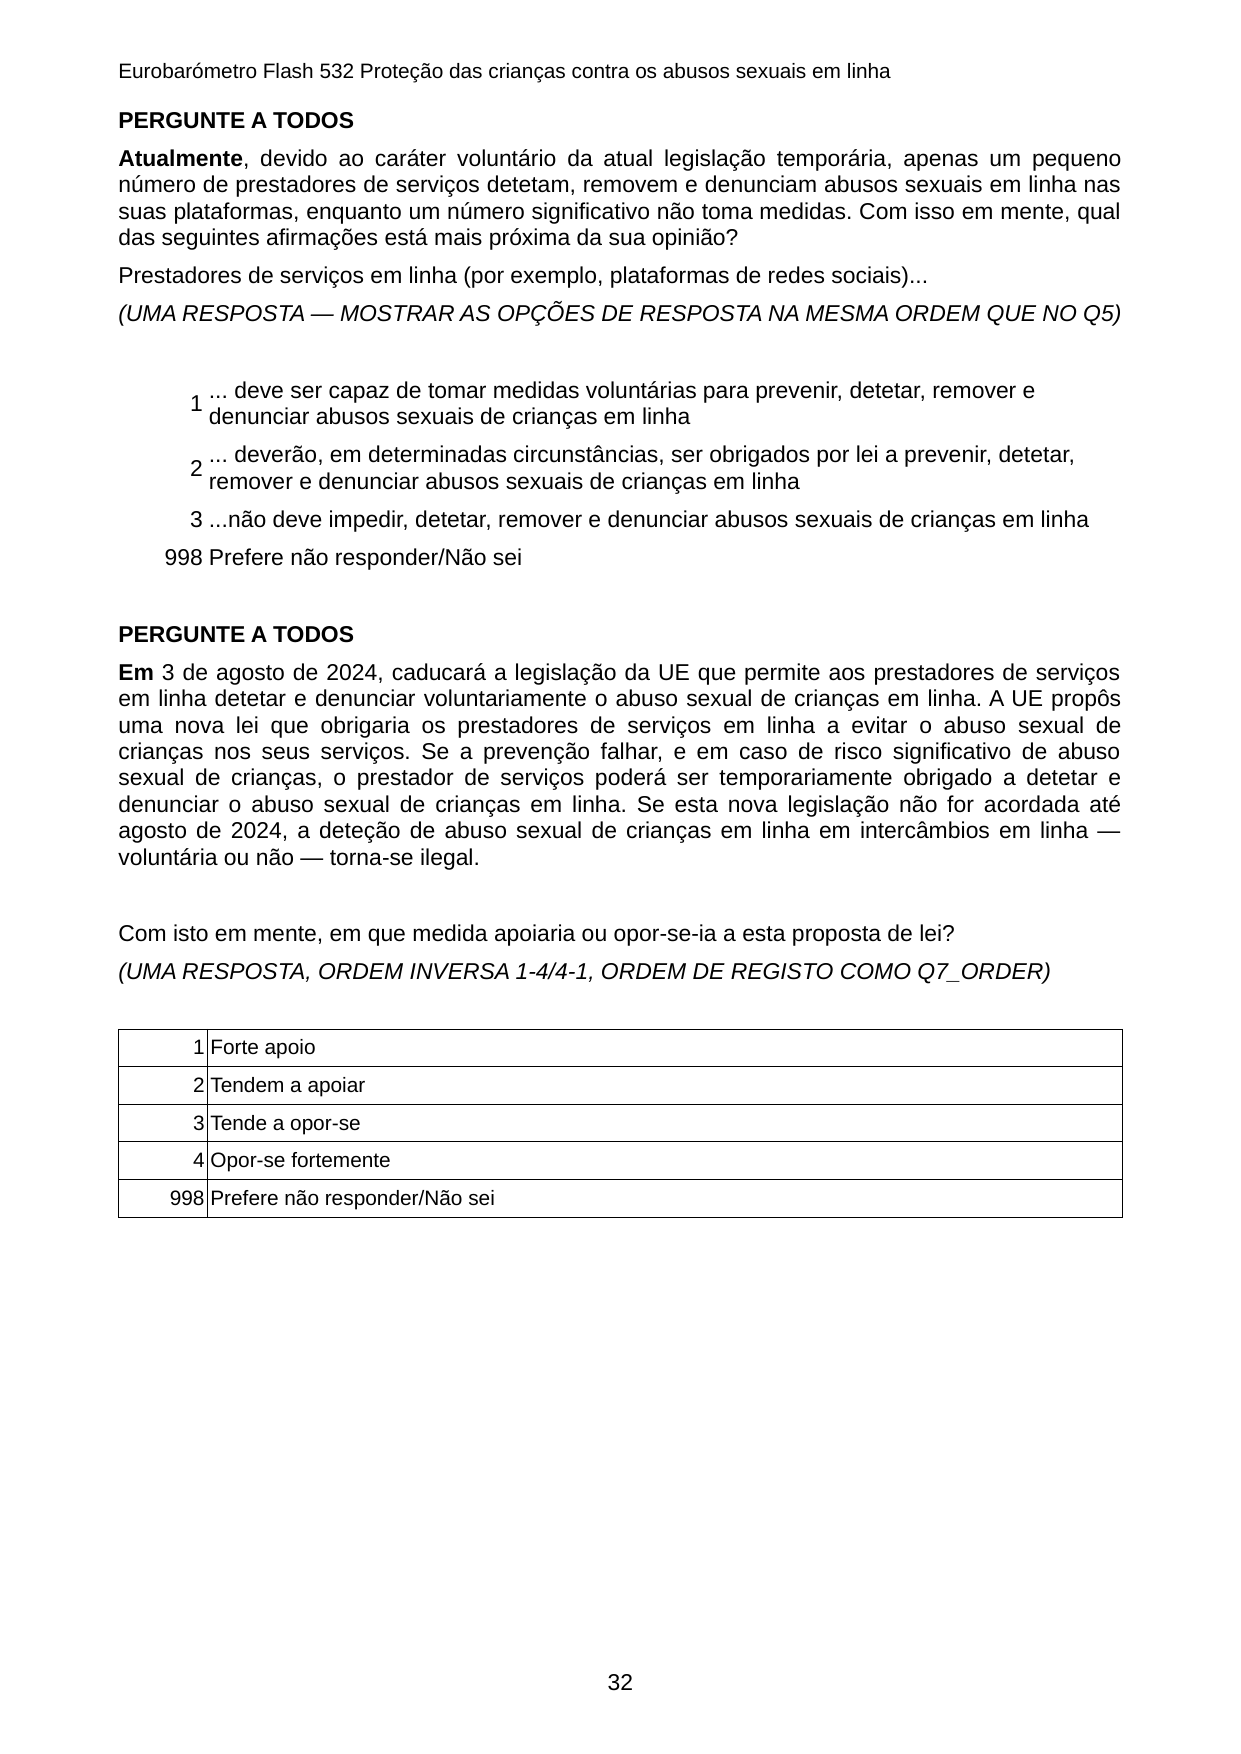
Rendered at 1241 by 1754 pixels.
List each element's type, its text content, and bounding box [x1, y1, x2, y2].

table_cell ... deverão, em determinadas circunstâncias, ser obrigados por lei a prevenir, detetar, remover e denunciar abusos sexuais de crianças em linha [206, 436, 1117, 500]
text Prestadores de serviços em linha (por exemplo, plataformas de redes sociais)... [118, 262, 1122, 288]
table_cell 998 [119, 1180, 207, 1217]
table_cell Tendem a apoiar [208, 1067, 1122, 1104]
table_cell ...não deve impedir, detetar, remover e denunciar abusos sexuais de crianças em linha [206, 500, 1117, 538]
table_cell Prefere não responder/Não sei [206, 538, 1117, 577]
table_cell 3 [119, 1105, 207, 1141]
text (UMA RESPOSTA, ORDEM INVERSA 1-4/4-1, ORDEM DE REGISTO COMO Q7_ORDER) [118, 958, 1122, 984]
table_cell 4 [119, 1142, 207, 1178]
table_cell 2 [115, 436, 206, 500]
table_cell 998 [115, 538, 206, 577]
table_cell Prefere não responder/Não sei [208, 1180, 1122, 1217]
table_cell 2 [119, 1067, 207, 1104]
table_cell Tende a opor-se [208, 1105, 1122, 1141]
text Em 3 de agosto de 2024, caducará a legislação da UE que permite aos prestadores de serviços em linha detetar e denunciar voluntariamente o abuso sexual de crianças em linha. A UE propôs uma nova lei que obrigaria os prestadores de serviços em linha a evitar o abuso sexual de crianças nos seus serviços. Se a prevenção falhar, e em caso de risco significativo de abuso sexual de crianças, o prestador de serviços poderá ser temporariamente obrigado a detetar e denunciar o abuso sexual de crianças em linha. Se esta nova legislação não for acordada até agosto de 2024, a deteção de abuso sexual de crianças em linha em intercâmbios em linha — voluntária ou não — torna-se ilegal. [118, 659, 1122, 870]
table_header 1 [119, 1030, 207, 1066]
table_header Forte apoio [208, 1030, 1122, 1066]
text PERGUNTE A TODOS [118, 621, 1122, 647]
table_cell Opor-se fortemente [208, 1142, 1122, 1178]
text Atualmente, devido ao caráter voluntário da atual legislação temporária, apenas um pequeno número de prestadores de serviços detetam, removem e denunciam abusos sexuais em linha nas suas plataformas, enquanto um número significativo não toma medidas. Com isso em mente, qual das seguintes afirmações está mais próxima da sua opinião? [118, 145, 1122, 250]
table_cell 3 [115, 500, 206, 538]
table_header 1 [115, 371, 206, 436]
text Com isto em mente, em que medida apoiaria ou opor-se-ia a esta proposta de lei? [118, 920, 1122, 946]
text (UMA RESPOSTA — MOSTRAR AS OPÇÕES DE RESPOSTA NA MESMA ORDEM QUE NO Q5) [118, 300, 1122, 327]
table_header ... deve ser capaz de tomar medidas voluntárias para prevenir, detetar, remover e denunciar abusos sexuais de crianças em linha [206, 371, 1117, 436]
text PERGUNTE A TODOS [118, 107, 1122, 133]
